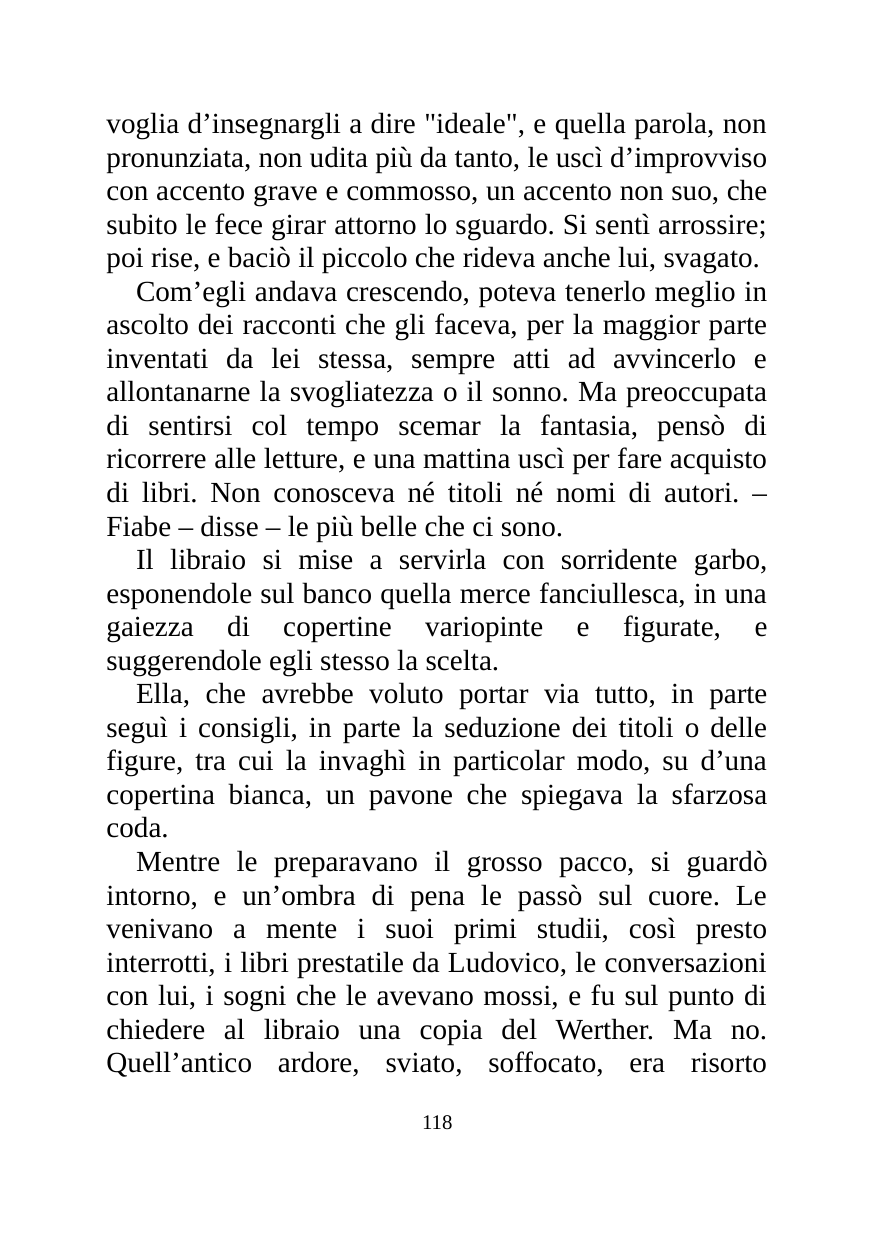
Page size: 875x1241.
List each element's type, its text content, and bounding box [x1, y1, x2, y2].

text Com’egli andava crescendo, poteva tenerlo meglio in ascolto dei racconti che gli faceva, per la maggior parte inventati da lei stessa, sempre atti ad avvincerlo e allontanarne la svogliatezza o il sonno. Ma preoccupata di sentirsi col tempo scemar la fantasia, pensò di ricorrere alle letture, e una mattina uscì per fare acquisto di libri. Non conosceva né titoli né nomi di autori. – Fiabe – disse – le più belle che ci sono. [106, 274, 768, 542]
text Mentre le preparavano il grosso pacco, si guardò intorno, e un’ombra di pena le passò sul cuore. Le venivano a mente i suoi primi studii, così presto interrotti, i libri prestatile da Ludovico, le conversazioni con lui, i sogni che le avevano mossi, e fu sul punto di chiedere al libraio una copia del Werther. Ma no. Quell’antico ardore, sviato, soffocato, era risorto [106, 844, 768, 1079]
text Ella, che avrebbe voluto portar via tutto, in parte seguì i consigli, in parte la seduzione dei titoli o delle figure, tra cui la invaghì in particolar modo, su d’una copertina bianca, un pavone che spiegava la sfarzosa coda. [106, 676, 768, 844]
text Il libraio si mise a servirla con sorridente garbo, esponendole sul banco quella merce fanciullesca, in una gaiezza di copertine variopinte e figurate, e suggerendole egli stesso la scelta. [106, 542, 768, 676]
text voglia d’insegnargli a dire "ideale", e quella parola, non pronunziata, non udita più da tanto, le uscì d’improvviso con accento grave e commosso, un accento non suo, che subito le fece girar attorno lo sguardo. Si sentì arrossire; poi rise, e baciò il piccolo che rideva anche lui, svagato. [106, 106, 768, 274]
